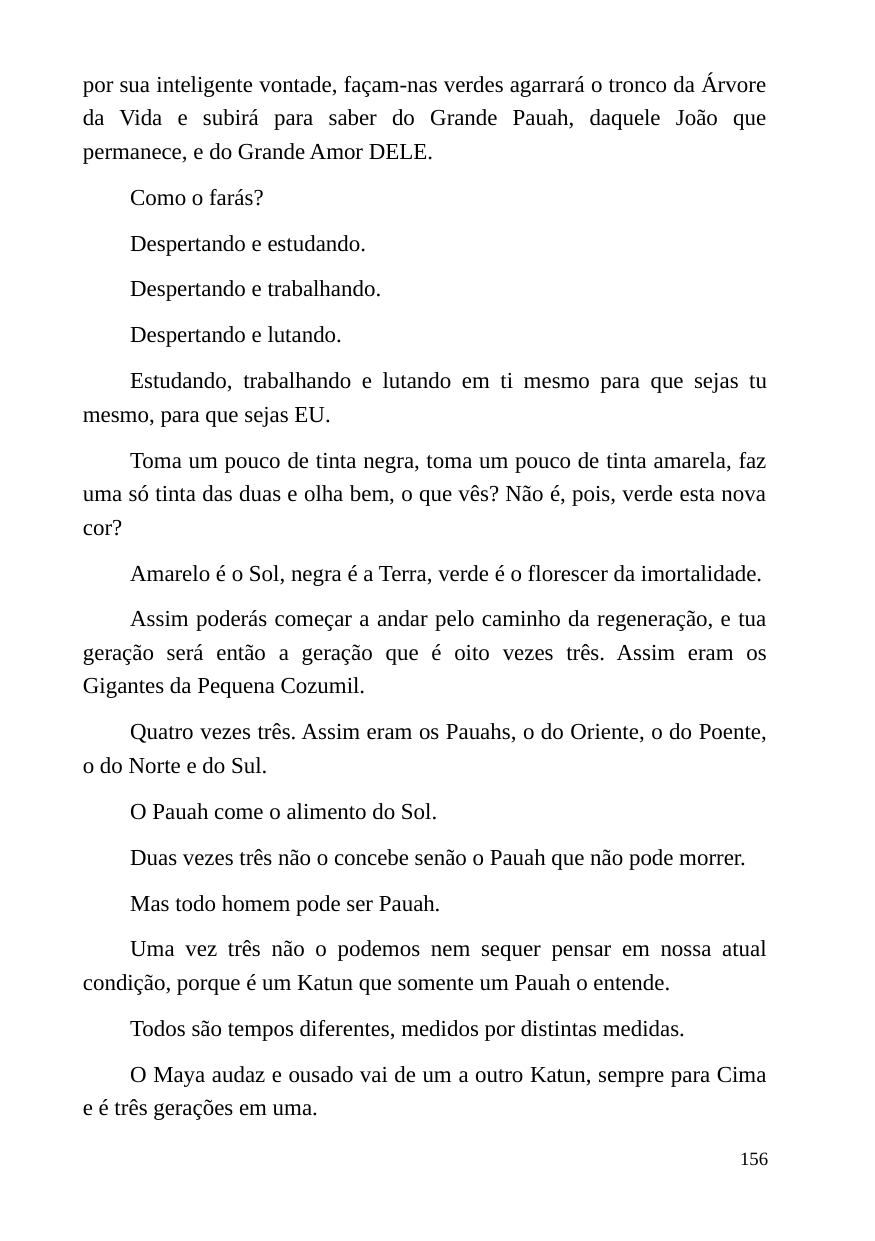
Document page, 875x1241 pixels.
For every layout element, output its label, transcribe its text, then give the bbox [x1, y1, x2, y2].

text Como o farás? [83, 184, 768, 210]
text Despertando e trabalhando. [83, 276, 768, 302]
text Quatro vezes três. Assim eram os Pauahs, o do Oriente, o do Poente, o do Norte e do Sul. [83, 718, 768, 778]
text Despertando e lutando. [83, 321, 768, 348]
text O Maya audaz e ousado vai de um a outro Katun, sempre para Cima e é três gerações em uma. [83, 1061, 768, 1121]
text Toma um pouco de tinta negra, toma um pouco de tinta amarela, faz uma só tinta das duas e olha bem, o que vês? Não é, pois, verde esta nova cor? [83, 447, 768, 540]
text Estudando, trabalhando e lutando em ti mesmo para que sejas tu mesmo, para que sejas EU. [83, 367, 768, 427]
text Uma vez três não o podemos nem sequer pensar em nossa atual condição, porque é um Katun que somente um Pauah o entende. [83, 936, 768, 995]
text Assim poderás começar a andar pelo caminho da regeneração, e tua geração será então a geração que é oito vezes três. Assim eram os Gigantes da Pequena Cozumil. [83, 606, 768, 699]
text Amarelo é o Sol, negra é a Terra, verde é o florescer da imortalidade. [83, 559, 768, 586]
text Todos são tempos diferentes, medidos por distintas medidas. [83, 1015, 768, 1041]
text Duas vezes três não o concebe senão o Pauah que não pode morrer. [83, 844, 768, 870]
text Mas todo homem pode ser Pauah. [83, 889, 768, 916]
text Despertando e estudando. [83, 229, 768, 256]
text O Pauah come o alimento do Sol. [83, 798, 768, 824]
text por sua inteligente vontade, façam-nas verdes agarrará o tronco da Árvore da Vida e subirá para saber do Grande Pauah, daquele João que permanece, e do Grande Amor DELE. [83, 71, 768, 164]
